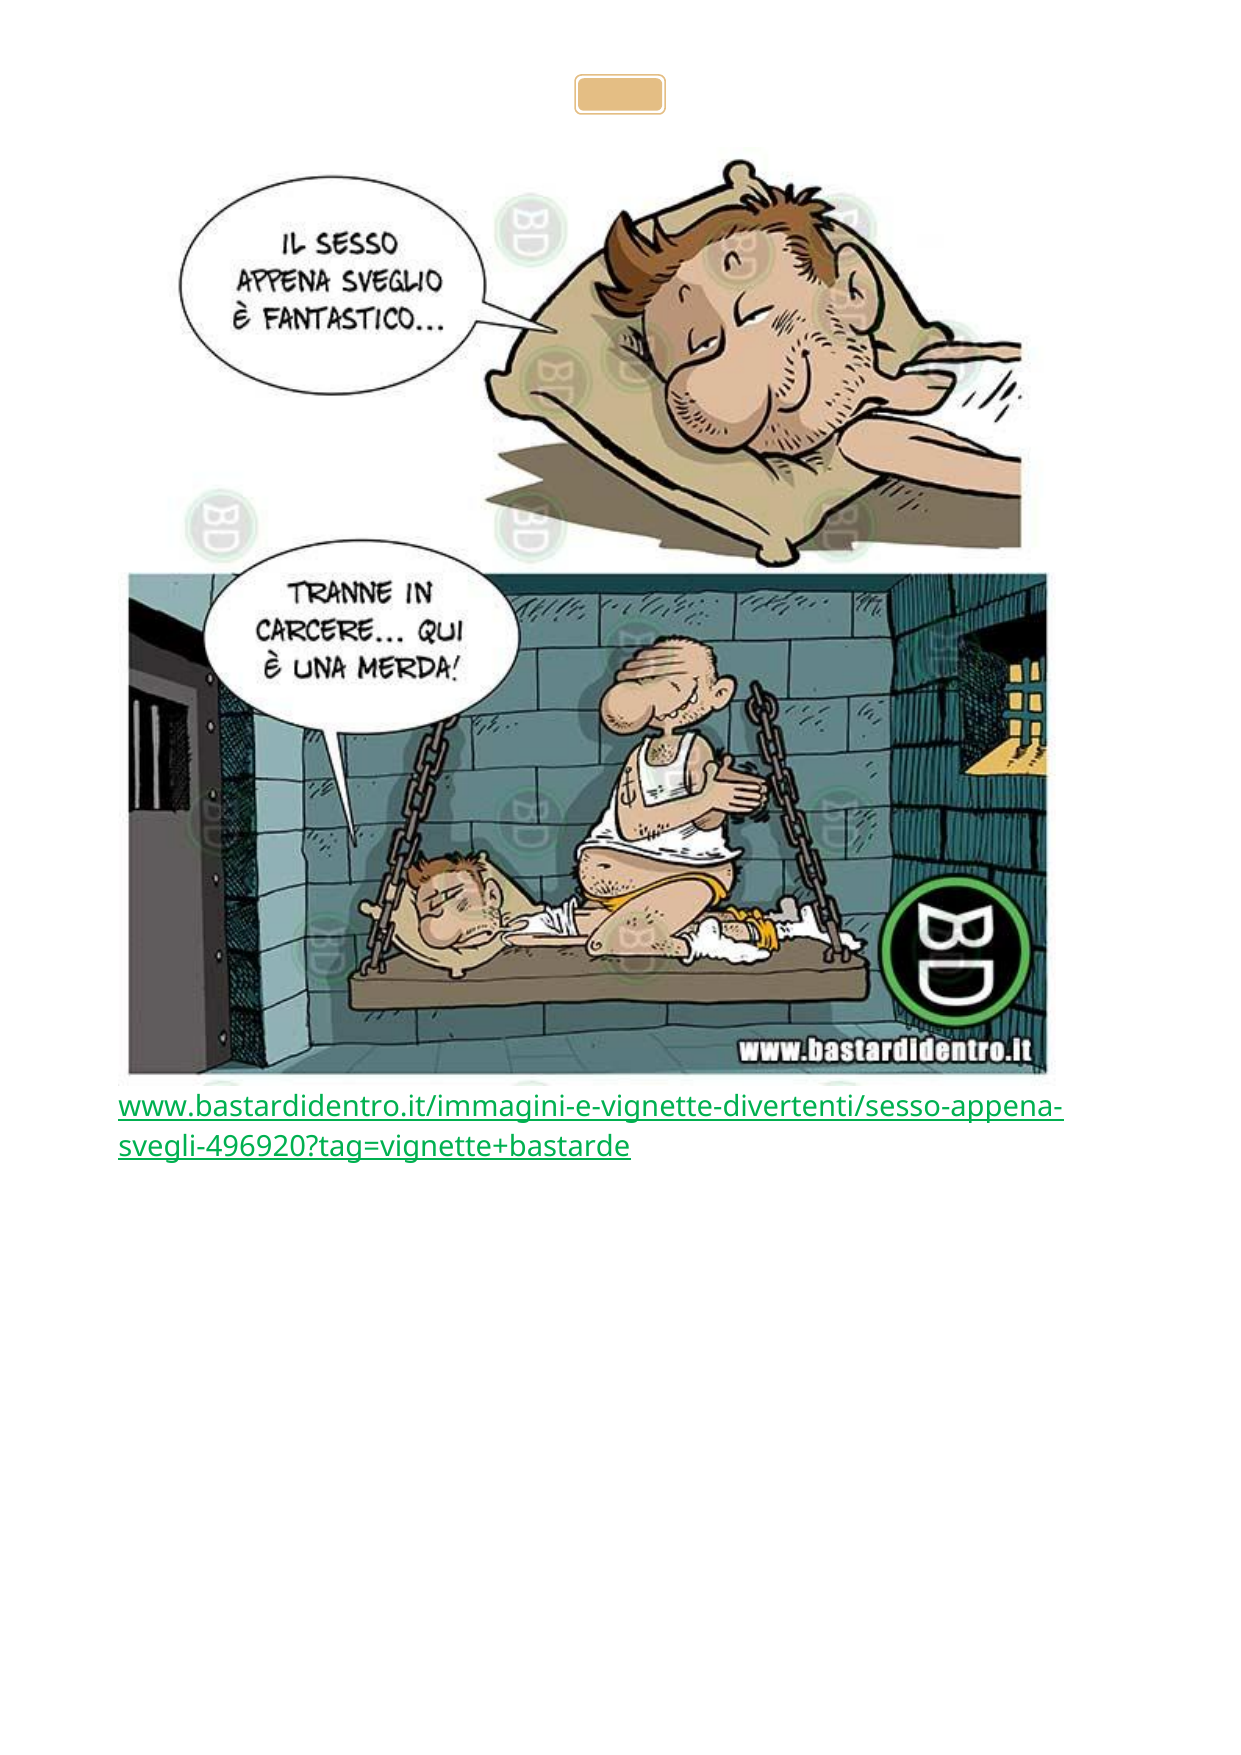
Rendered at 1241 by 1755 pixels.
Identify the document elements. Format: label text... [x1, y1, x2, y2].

text www.bastardidentro.it/immagini-e-vignette-divertenti/sesso-appena-svegli-496920?tag=vignette+bastarde [118, 1085, 1122, 1164]
